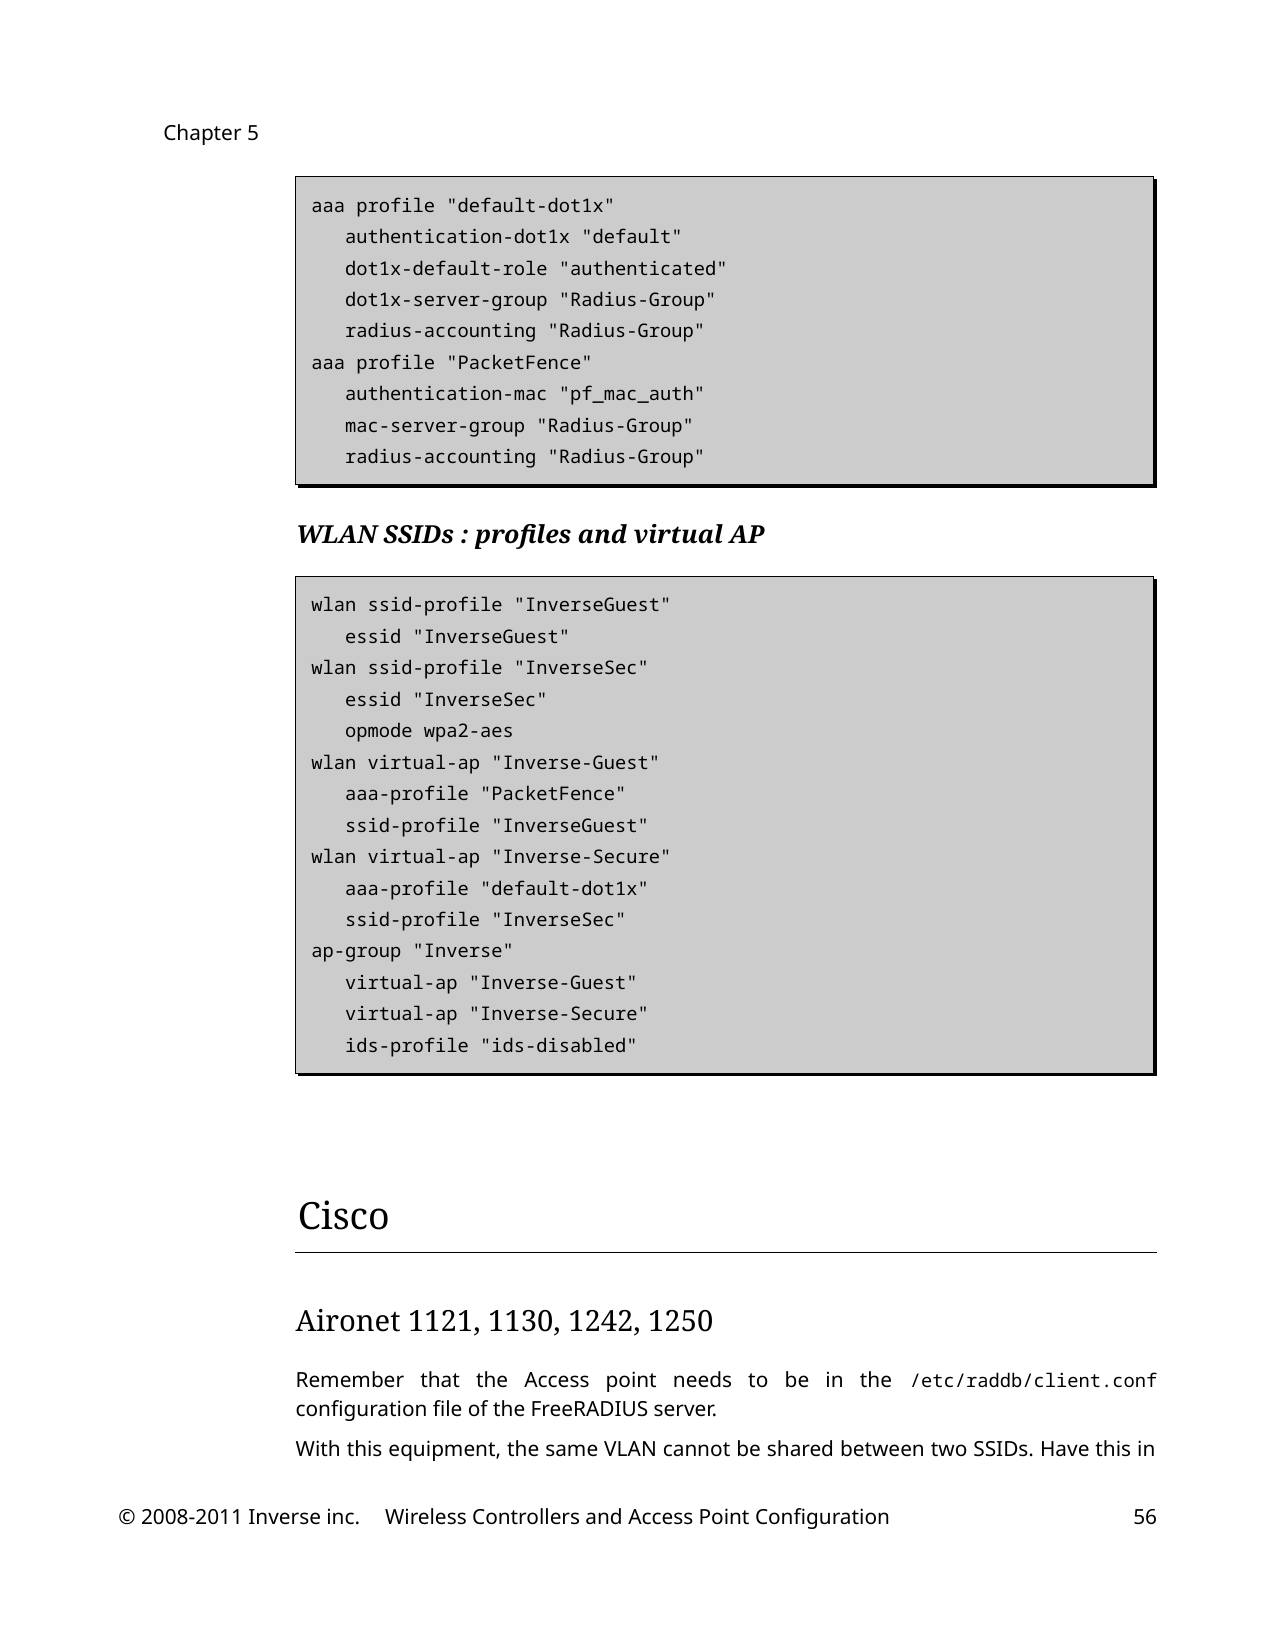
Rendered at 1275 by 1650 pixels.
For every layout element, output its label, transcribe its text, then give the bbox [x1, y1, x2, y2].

text aaa profile "PacketFence" [296, 333, 1153, 365]
text Remember that the Access point needs to be in the /etc/raddb/client.conf configuration file of the FreeRADIUS server. [295, 1365, 1157, 1422]
text wlan ssid-profile "InverseGuest" [296, 577, 1153, 607]
text mac-server-group "Radius-Group" [296, 396, 1153, 428]
text ssid-profile "InverseGuest" [296, 796, 1153, 828]
text virtual-ap "Inverse-Guest" [296, 953, 1153, 985]
text dot1x-default-role "authenticated" [296, 239, 1153, 270]
text authentication-dot1x "default" [296, 207, 1153, 239]
text opmode wpa2-aes [296, 702, 1153, 733]
text aaa-profile "default-dot1x" [296, 859, 1153, 891]
text radius-accounting "Radius-Group" [296, 302, 1153, 333]
text radius-accounting "Radius-Group" [296, 428, 1153, 484]
subtitle WLAN SSIDs : profiles and virtual AP [258, 517, 1157, 551]
subtitle Aironet 1121, 1130, 1242, 1250 [295, 1301, 1157, 1340]
text ap-group "Inverse" [296, 922, 1153, 953]
text wlan virtual-ap "Inverse-Secure" [296, 828, 1153, 859]
subtitle Cisco [295, 1189, 1157, 1252]
text wlan ssid-profile "InverseSec" [296, 639, 1153, 670]
text With this equipment, the same VLAN cannot be shared between two SSIDs. Have this in [295, 1434, 1157, 1463]
text essid "InverseGuest" [296, 607, 1153, 639]
text authentication-mac "pf_mac_auth" [296, 365, 1153, 396]
text aaa-profile "PacketFence" [296, 765, 1153, 796]
text aaa profile "default-dot1x" [296, 177, 1153, 207]
text virtual-ap "Inverse-Secure" [296, 985, 1153, 1016]
text ids-profile "ids-disabled" [296, 1016, 1153, 1073]
text essid "InverseSec" [296, 670, 1153, 702]
text wlan virtual-ap "Inverse-Guest" [296, 733, 1153, 765]
text ssid-profile "InverseSec" [296, 891, 1153, 922]
text dot1x-server-group "Radius-Group" [296, 270, 1153, 302]
